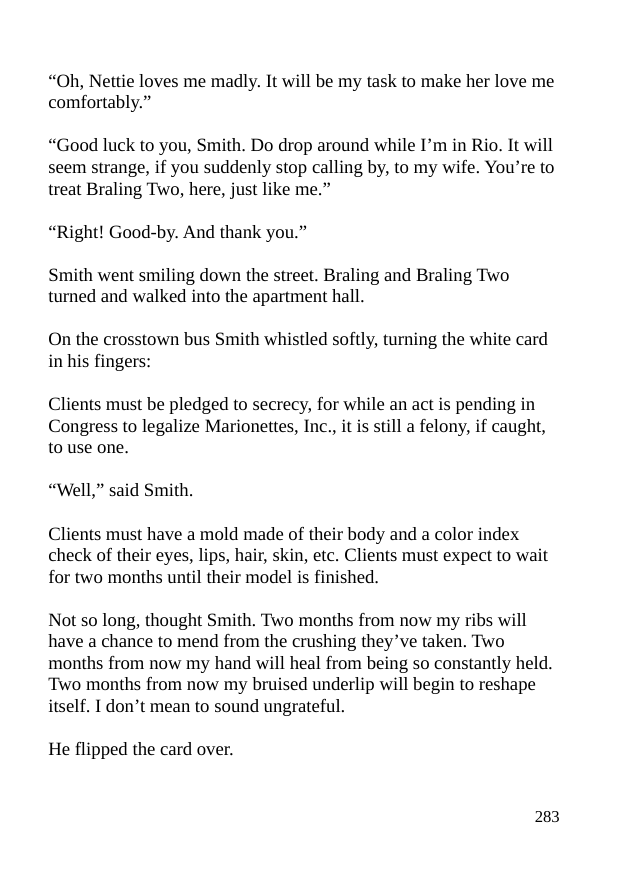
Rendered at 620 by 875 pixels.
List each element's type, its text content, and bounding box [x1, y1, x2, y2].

text “Oh, Nettie loves me madly. It will be my task to make her love me comfortably.” “Good luck to you, Smith. Do drop around while I’m in Rio. It will seem strange, if you suddenly stop calling by, to my wife. You’re to treat Braling Two, here, just like me.” “Right! Good-by. And thank you.” Smith went smiling down the street. Braling and Braling Two turned and walked into the apartment hall. On the crosstown bus Smith whistled softly, turning the white card in his fingers: Clients must be pledged to secrecy, for while an act is pending in Congress to legalize Marionettes, Inc., it is still a felony, if caught, to use one. “Well,” said Smith. Clients must have a mold made of their body and a color index check of their eyes, lips, hair, skin, etc. Clients must expect to wait for two months until their model is finished. Not so long, thought Smith. Two months from now my ribs will have a chance to mend from the crushing they’ve taken. Two months from now my hand will heal from being so constantly held. Two months from now my bruised underlip will begin to reshape itself. I don’t mean to sound ungrateful. He flipped the card over. [48, 48, 559, 781]
